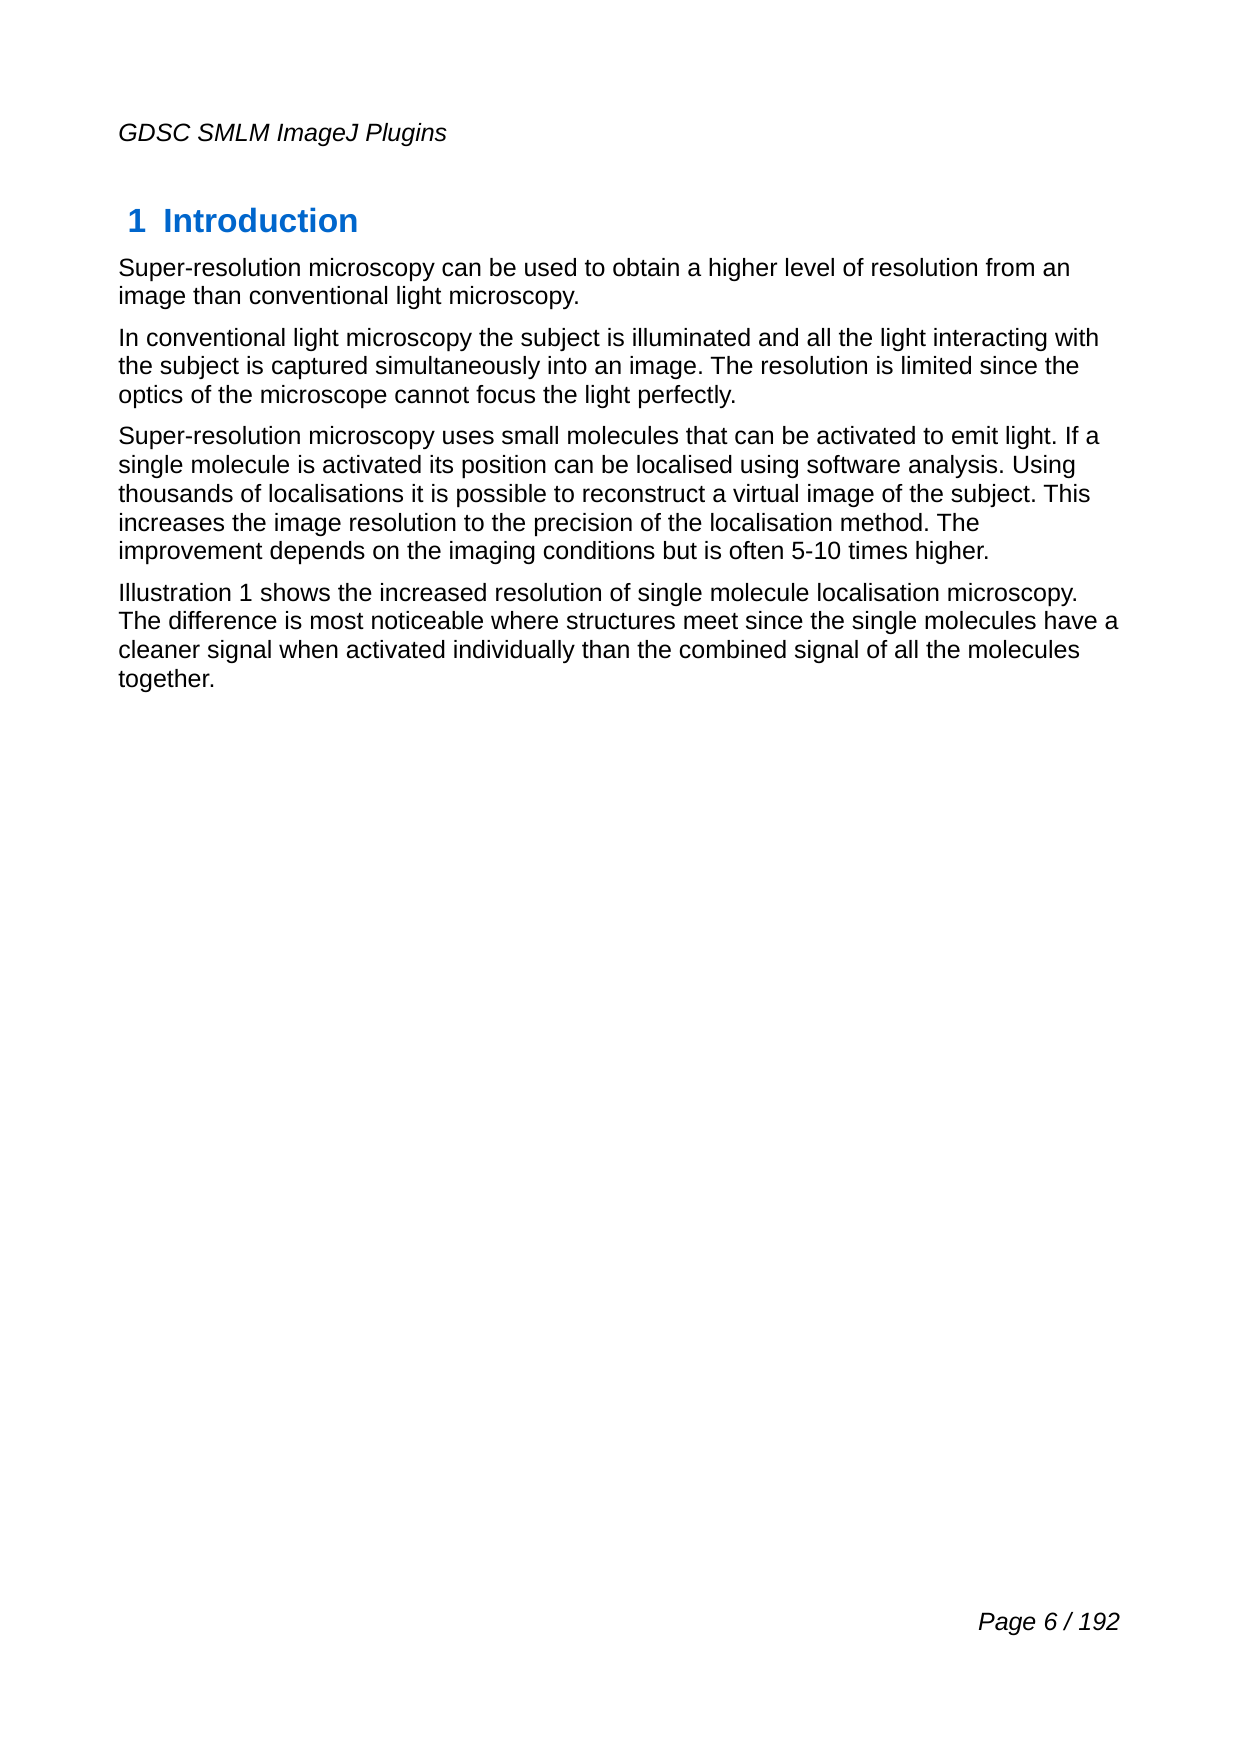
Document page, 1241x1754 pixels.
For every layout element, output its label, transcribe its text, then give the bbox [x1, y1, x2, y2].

text Super-resolution microscopy can be used to obtain a higher level of resolution from an image than conventional light microscopy. [118, 252, 1122, 310]
text In conventional light microscopy the subject is illuminated and all the light interacting with the subject is captured simultaneously into an image. The resolution is limited since the optics of the microscope cannot focus the light perfectly. [118, 322, 1122, 409]
text Super-resolution microscopy uses small molecules that can be activated to emit light. If a single molecule is activated its position can be localised using software analysis. Using thousands of localisations it is possible to reconstruct a virtual image of the subject. This increases the image resolution to the precision of the localisation method. The improvement depends on the imaging conditions but is often 5-10 times higher. [118, 421, 1122, 565]
subtitle Introduction [118, 201, 1122, 240]
text Illustration 1 shows the increased resolution of single molecule localisation microscopy. The difference is most noticeable where structures meet since the single molecules have a cleaner signal when activated individually than the combined signal of all the molecules together. [118, 577, 1122, 692]
